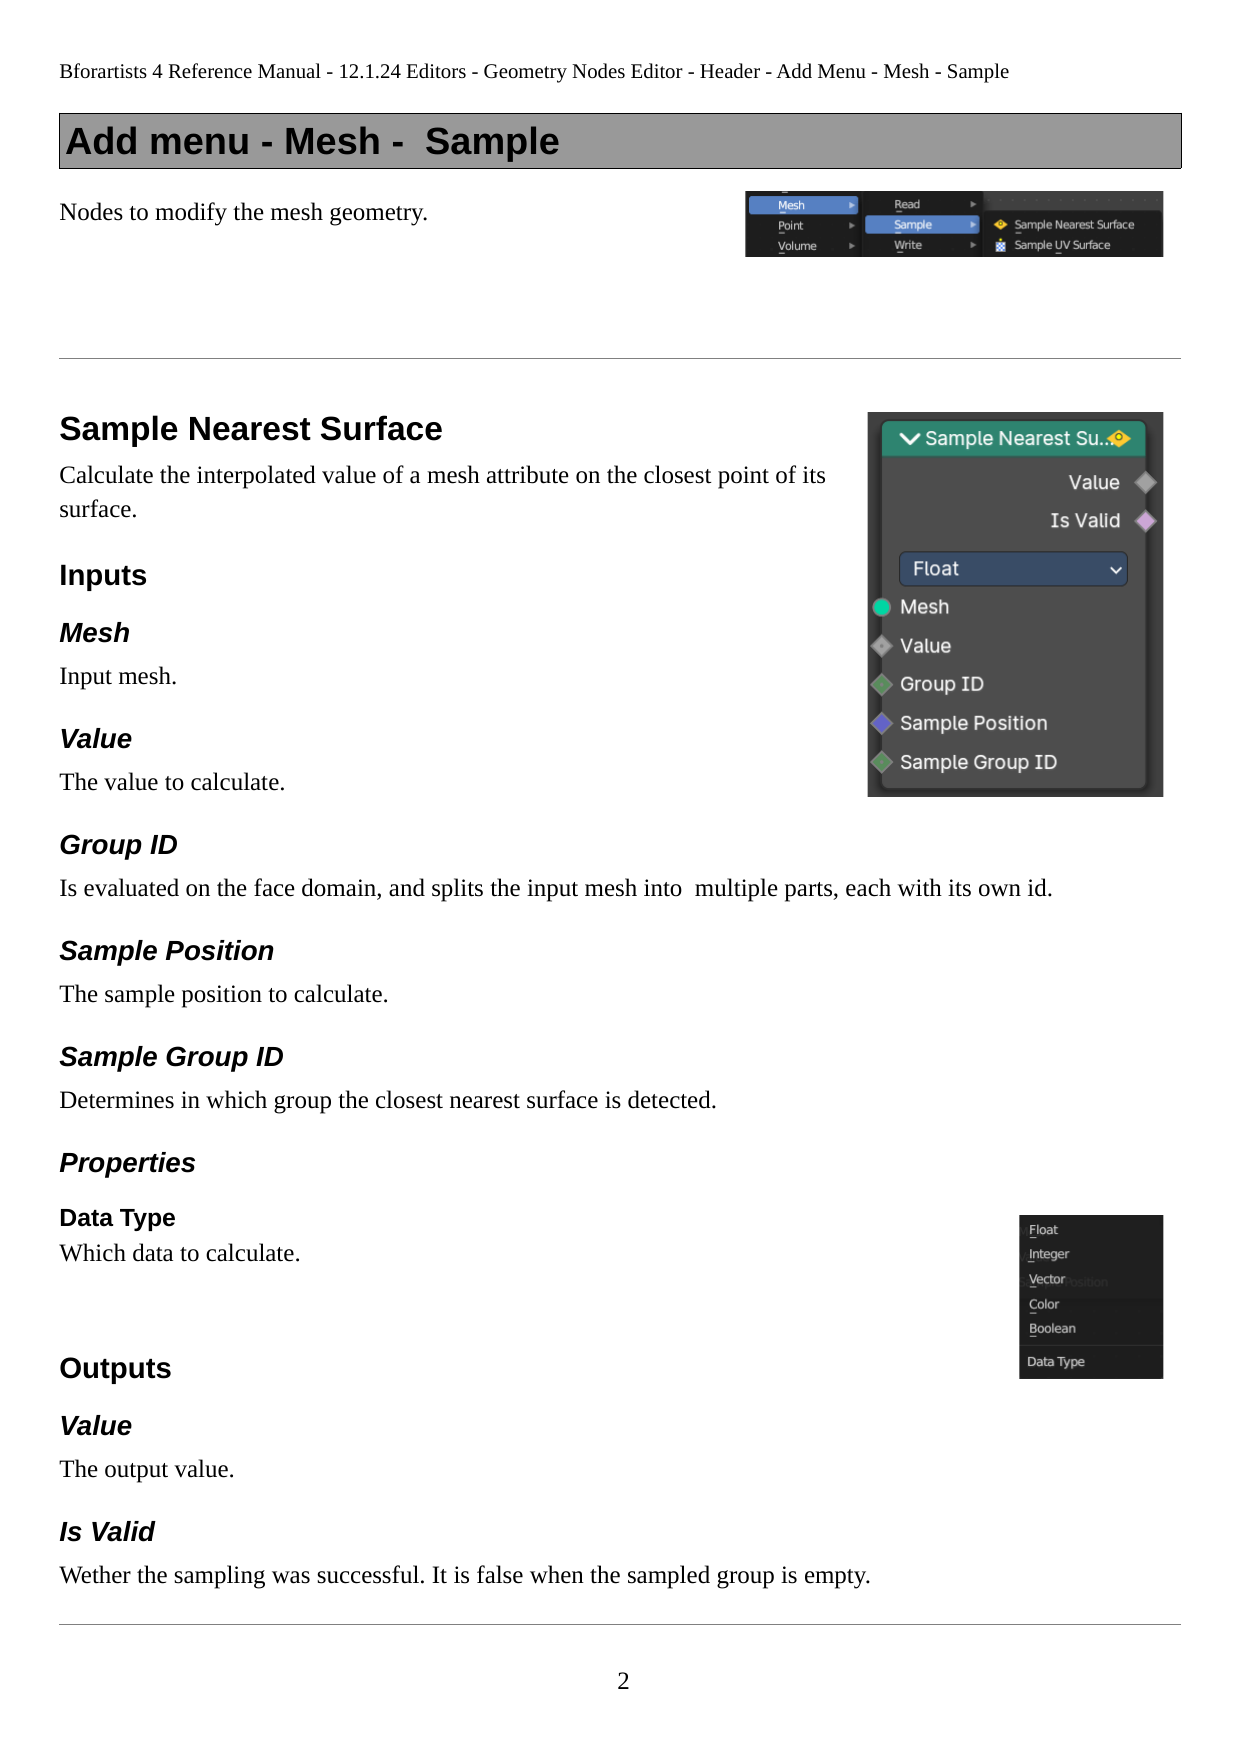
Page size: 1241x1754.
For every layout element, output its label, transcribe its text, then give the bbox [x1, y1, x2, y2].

text Calculate the interpolated value of a mesh attribute on the closest point of its surface. [59, 460, 867, 523]
picture [1019, 1215, 1164, 1379]
subtitle Properties [59, 1147, 1181, 1178]
text Wether the sampling was successful. It is false when the sampled group is empty. [59, 1560, 1181, 1589]
text Input mesh. [59, 661, 867, 690]
text Is evaluated on the face domain, and splits the input mesh into multiple parts, each with its own id. [59, 873, 1181, 902]
subtitle [1164, 558, 1181, 592]
picture [745, 191, 1164, 257]
subtitle Sample Group ID [59, 1041, 1181, 1072]
subtitle Inputs [59, 558, 867, 592]
text Which data to calculate. [59, 1238, 1019, 1267]
picture [867, 412, 1164, 797]
text Determines in which group the closest nearest surface is detected. [59, 1085, 1181, 1114]
subtitle [1164, 723, 1181, 755]
subtitle Value [59, 1410, 1181, 1442]
subtitle Mesh [59, 617, 867, 649]
subtitle Is Valid [59, 1516, 1181, 1547]
subtitle Group ID [59, 829, 1181, 861]
subtitle [1164, 617, 1181, 649]
subtitle Value [59, 723, 867, 755]
text [1164, 767, 1181, 796]
subtitle Outputs [59, 1351, 1181, 1385]
subtitle Data Type [59, 1203, 1181, 1232]
subtitle Sample Nearest Surface [59, 409, 1181, 447]
text The output value. [59, 1454, 1181, 1483]
text Nodes to modify the mesh geometry. [59, 197, 745, 225]
text [1164, 1238, 1181, 1267]
text The value to calculate. [59, 767, 867, 796]
table_header Add menu - Mesh - Sample [60, 114, 1181, 168]
text [1164, 661, 1181, 690]
text The sample position to calculate. [59, 979, 1181, 1008]
subtitle Sample Position [59, 935, 1181, 967]
